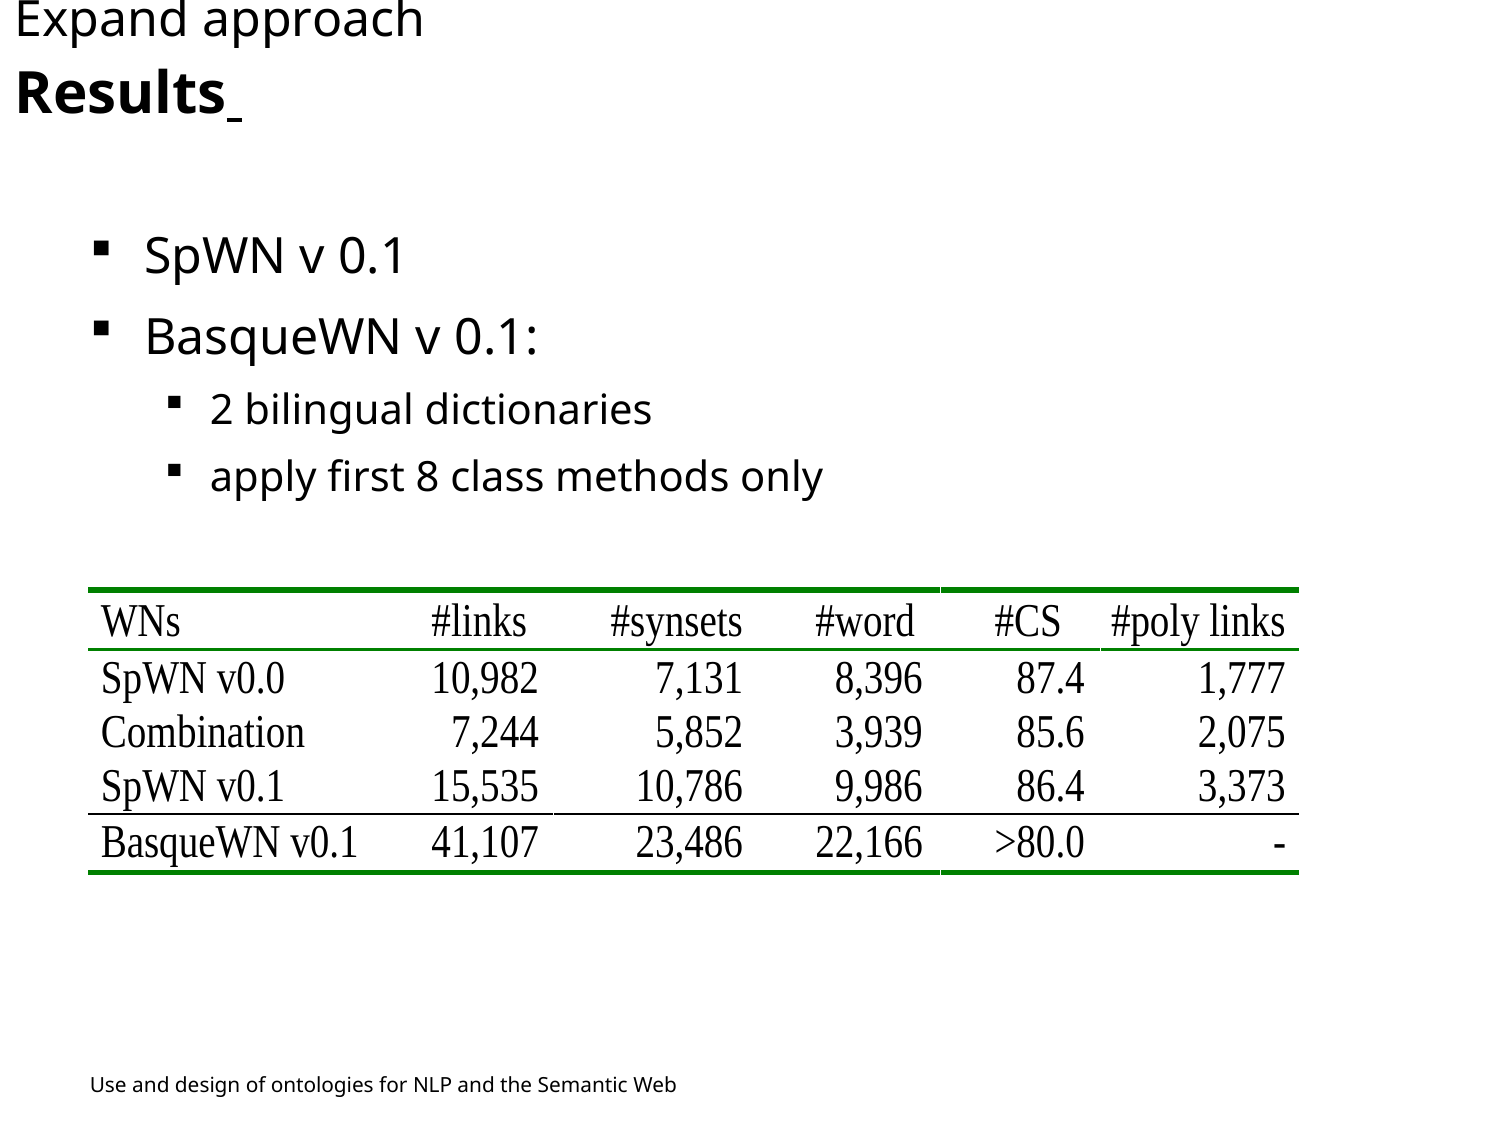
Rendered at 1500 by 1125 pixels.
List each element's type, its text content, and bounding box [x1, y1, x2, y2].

chart [87, 587, 1500, 930]
list SpWN v 0.1 BasqueWN v 0.1: 2 bilingual dictionaries apply first 8 class methods only [75, 212, 1438, 1000]
title Expand approach Results [0, 0, 1400, 138]
